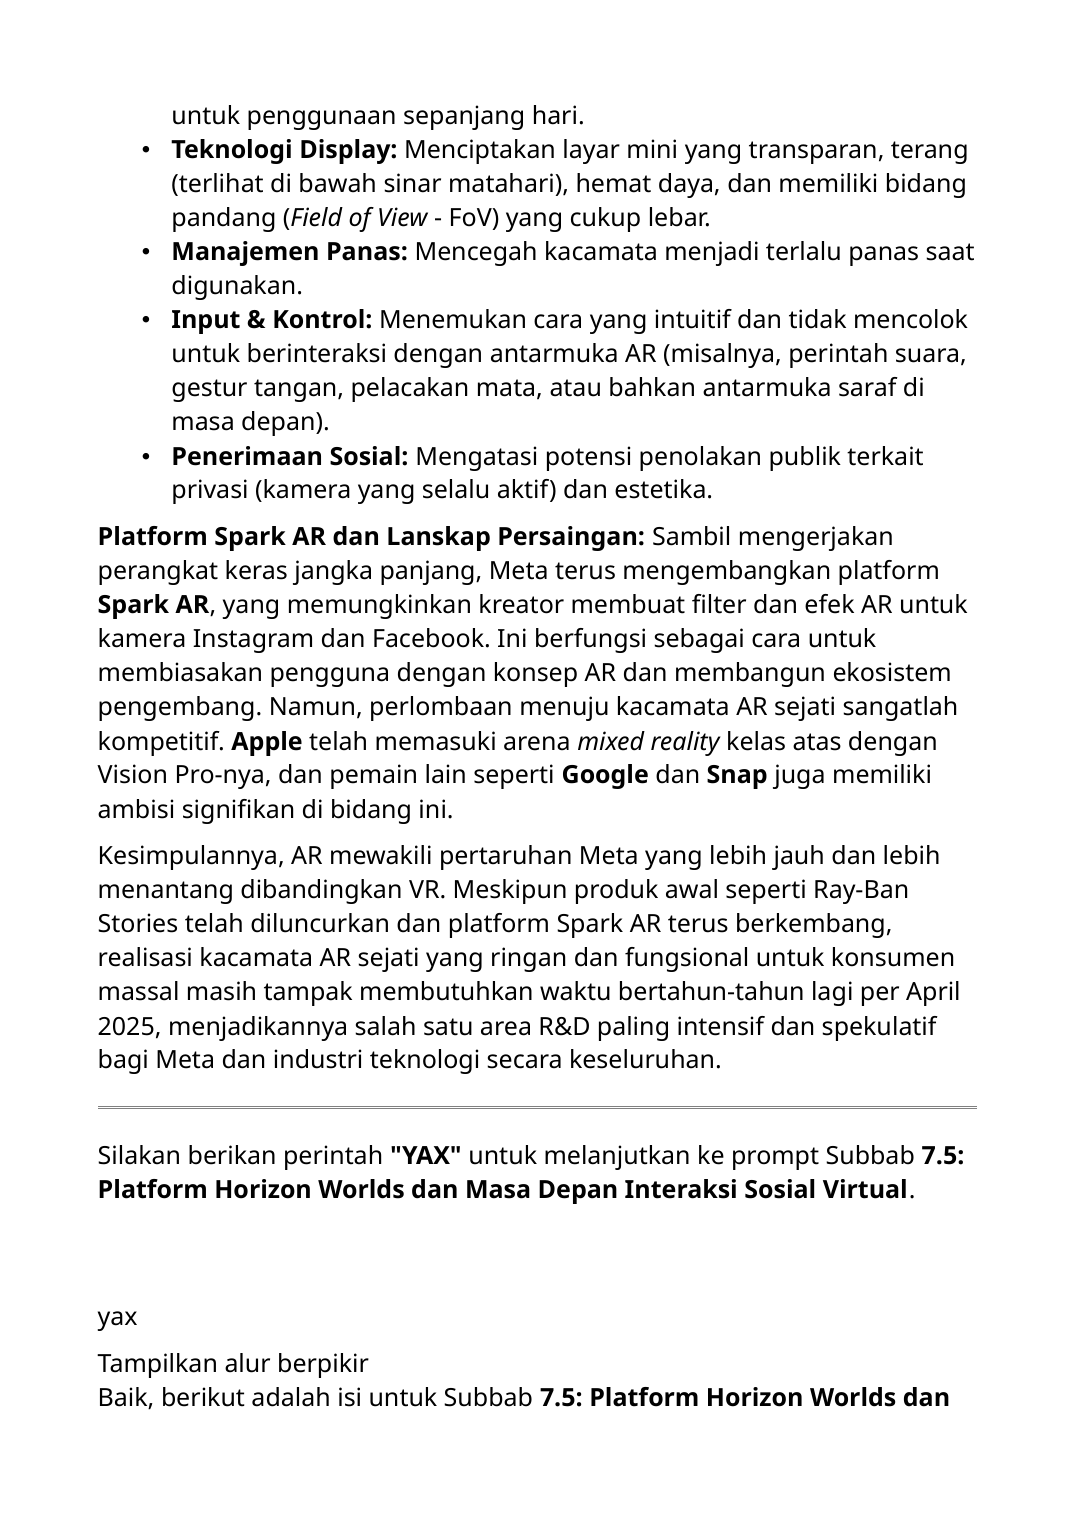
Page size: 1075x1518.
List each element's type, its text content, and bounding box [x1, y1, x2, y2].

text Platform Spark AR dan Lanskap Persaingan: Sambil mengerjakan perangkat keras jangka panjang, Meta terus mengembangkan platform Spark AR, yang memungkinkan kreator membuat filter dan efek AR untuk kamera Instagram dan Facebook. Ini berfungsi sebagai cara untuk membiasakan pengguna dengan konsep AR dan membangun ekosistem pengembang. Namun, perlombaan menuju kacamata AR sejati sangatlah kompetitif. Apple telah memasuki arena mixed reality kelas atas dengan Vision Pro-nya, dan pemain lain seperti Google dan Snap juga memiliki ambisi signifikan di bidang ini. [97, 519, 977, 825]
text Baik, berikut adalah isi untuk Subbab 7.5: Platform Horizon Worlds dan [97, 1379, 977, 1413]
list Manajemen Panas: Mencegah kacamata menjadi terlalu panas saat digunakan. [142, 234, 977, 302]
text Kesimpulannya, AR mewakili pertaruhan Meta yang lebih jauh dan lebih menantang dibandingkan VR. Meskipun produk awal seperti Ray-Ban Stories telah diluncurkan dan platform Spark AR terus berkembang, realisasi kacamata AR sejati yang ringan dan fungsional untuk konsumen massal masih tampak membutuhkan waktu bertahun-tahun lagi per April 2025, menjadikannya salah satu area R&D paling intensif dan spekulatif bagi Meta dan industri teknologi secara keseluruhan. [97, 838, 977, 1076]
text yax [97, 1299, 977, 1333]
list Teknologi Display: Menciptakan layar mini yang transparan, terang (terlihat di bawah sinar matahari), hemat daya, dan memiliki bidang pandang (Field of View - FoV) yang cukup lebar. [142, 132, 977, 234]
text Tampilkan alur berpikir [97, 1345, 977, 1379]
text Silakan berikan perintah "YAX" untuk melanjutkan ke prompt Subbab 7.5: Platform Horizon Worlds dan Masa Depan Interaksi Sosial Virtual. [97, 1138, 977, 1206]
list untuk penggunaan sepanjang hari. [142, 97, 977, 132]
list Input & Kontrol: Menemukan cara yang intuitif dan tidak mencolok untuk berinteraksi dengan antarmuka AR (misalnya, perintah suara, gestur tangan, pelacakan mata, atau bahkan antarmuka saraf di masa depan). [142, 302, 977, 438]
list Penerimaan Sosial: Mengatasi potensi penolakan publik terkait privasi (kamera yang selalu aktif) dan estetika. [142, 438, 977, 506]
